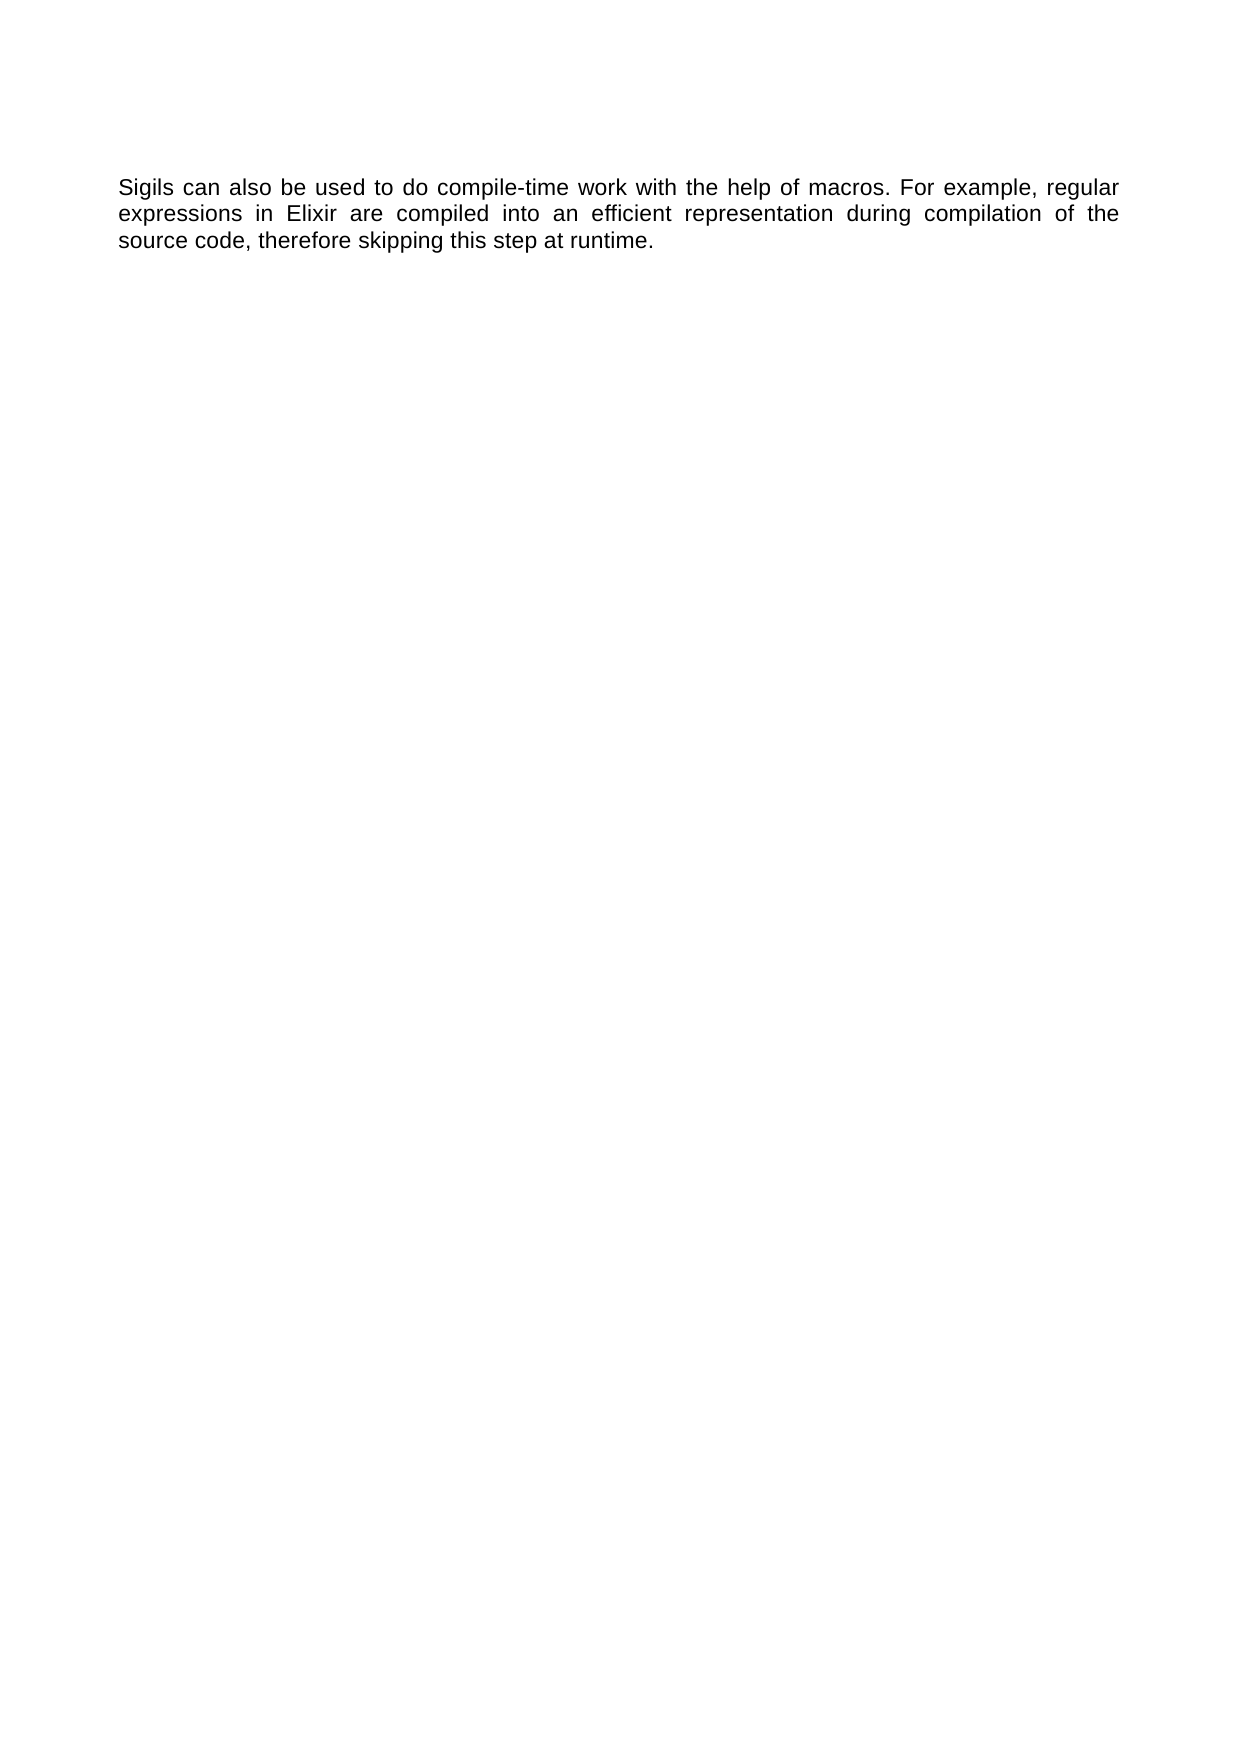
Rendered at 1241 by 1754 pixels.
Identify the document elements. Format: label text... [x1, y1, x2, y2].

text Sigils can also be used to do compile-time work with the help of macros. For example, regular expressions in Elixir are compiled into an efficient representation during compilation of the source code, therefore skipping this step at runtime. [118, 174, 1122, 253]
